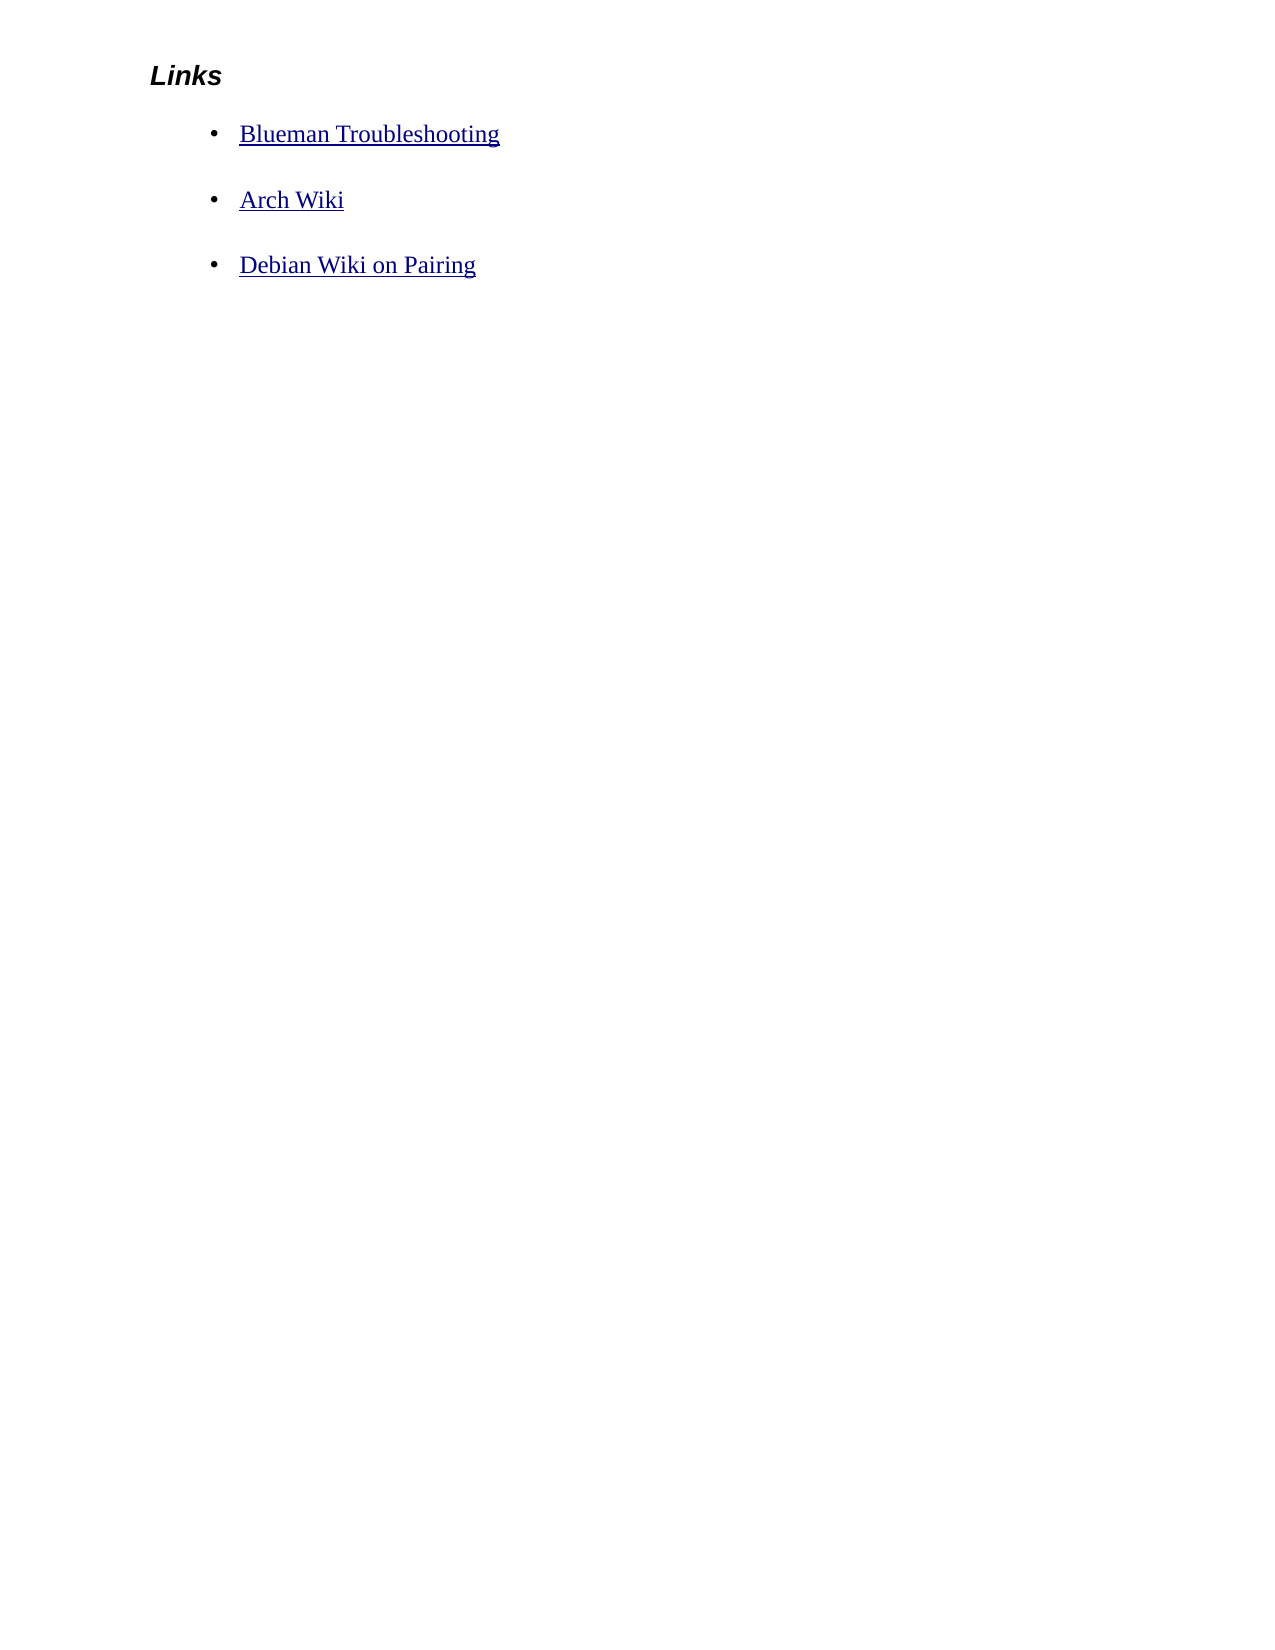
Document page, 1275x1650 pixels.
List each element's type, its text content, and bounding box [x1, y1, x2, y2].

list Blueman Troubleshooting [210, 119, 1109, 148]
list Arch Wiki [210, 185, 1109, 213]
list Debian Wiki on Pairing [210, 251, 1109, 279]
subtitle Links [150, 59, 1125, 91]
